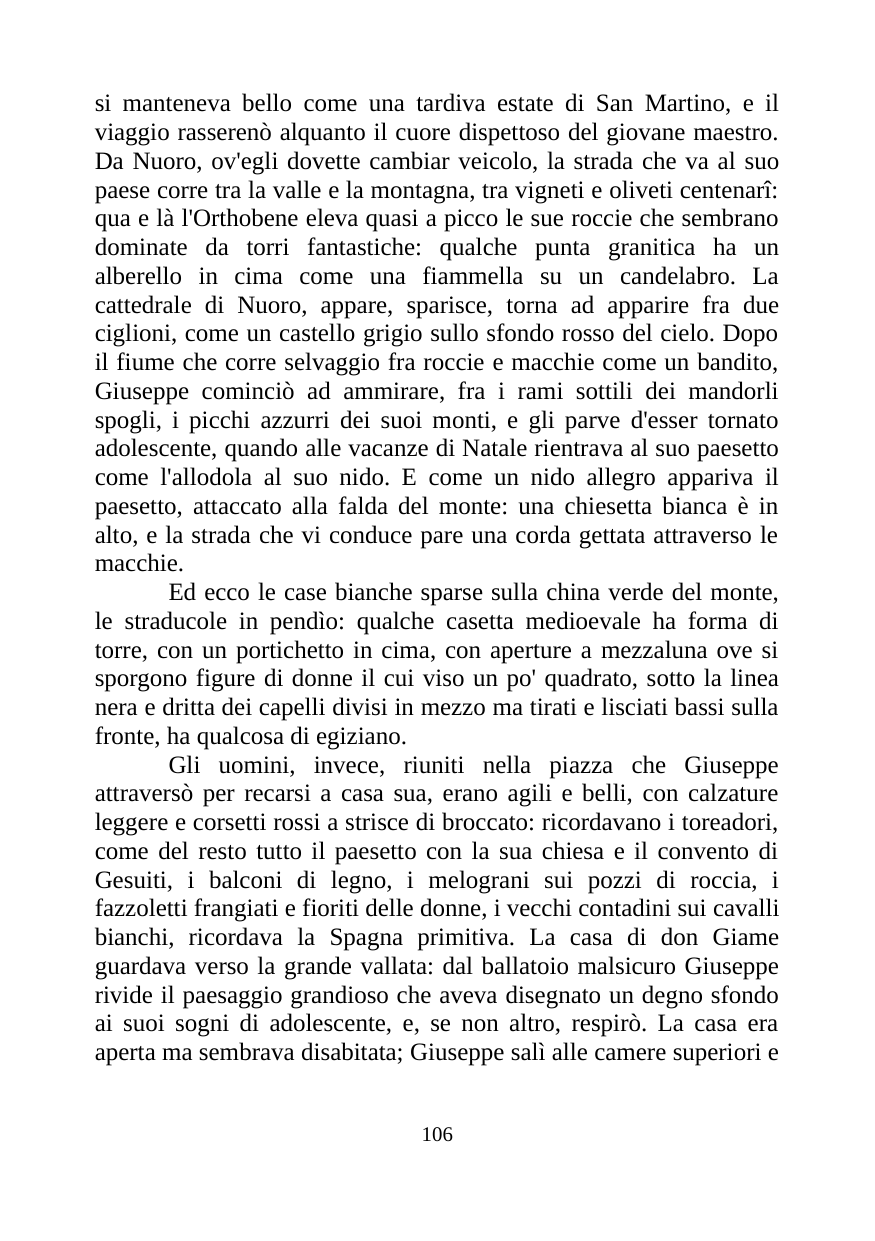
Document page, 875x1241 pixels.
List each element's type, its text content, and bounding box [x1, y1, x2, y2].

text Gli uomini, invece, riuniti nella piazza che Giuseppe attraversò per recarsi a casa sua, erano agili e belli, con calzature leggere e corsetti rossi a strisce di broccato: ricordavano i toreadori, come del resto tutto il paesetto con la sua chiesa e il convento di Gesuiti, i balconi di legno, i melograni sui pozzi di roccia, i fazzoletti frangiati e fioriti delle donne, i vecchi contadini sui cavalli bianchi, ricordava la Spagna primitiva. La casa di don Giame guardava verso la grande vallata: dal ballatoio malsicuro Giuseppe rivide il paesaggio grandioso che aveva disegnato un degno sfondo ai suoi sogni di adolescente, e, se non altro, respirò. La casa era aperta ma sembrava disabitata; Giuseppe salì alle camere superiori e [94, 750, 779, 1066]
text Ed ecco le case bianche sparse sulla china verde del monte, le straducole in pendìo: qualche casetta medioevale ha forma di torre, con un portichetto in cima, con aperture a mezzaluna ove si sporgono figure di donne il cui viso un po' quadrato, sotto la linea nera e dritta dei capelli divisi in mezzo ma tirati e lisciati bassi sulla fronte, ha qualcosa di egiziano. [94, 577, 779, 750]
text si manteneva bello come una tardiva estate di San Martino, e il viaggio rasserenò alquanto il cuore dispettoso del giovane maestro. Da Nuoro, ov'egli dovette cambiar veicolo, la strada che va al suo paese corre tra la valle e la montagna, tra vigneti e oliveti centenarî: qua e là l'Orthobene eleva quasi a picco le sue roccie che sembrano dominate da torri fantastiche: qualche punta granitica ha un alberello in cima come una fiammella su un candelabro. La cattedrale di Nuoro, appare, sparisce, torna ad apparire fra due ciglioni, come un castello grigio sullo sfondo rosso del cielo. Dopo il fiume che corre selvaggio fra roccie e macchie come un bandito, Giuseppe cominciò ad ammirare, fra i rami sottili dei mandorli spogli, i picchi azzurri dei suoi monti, e gli parve d'esser tornato adolescente, quando alle vacanze di Natale rientrava al suo paesetto come l'allodola al suo nido. E come un nido allegro appariva il paesetto, attaccato alla falda del monte: una chiesetta bianca è in alto, e la strada che vi conduce pare una corda gettata attraverso le macchie. [94, 88, 779, 577]
